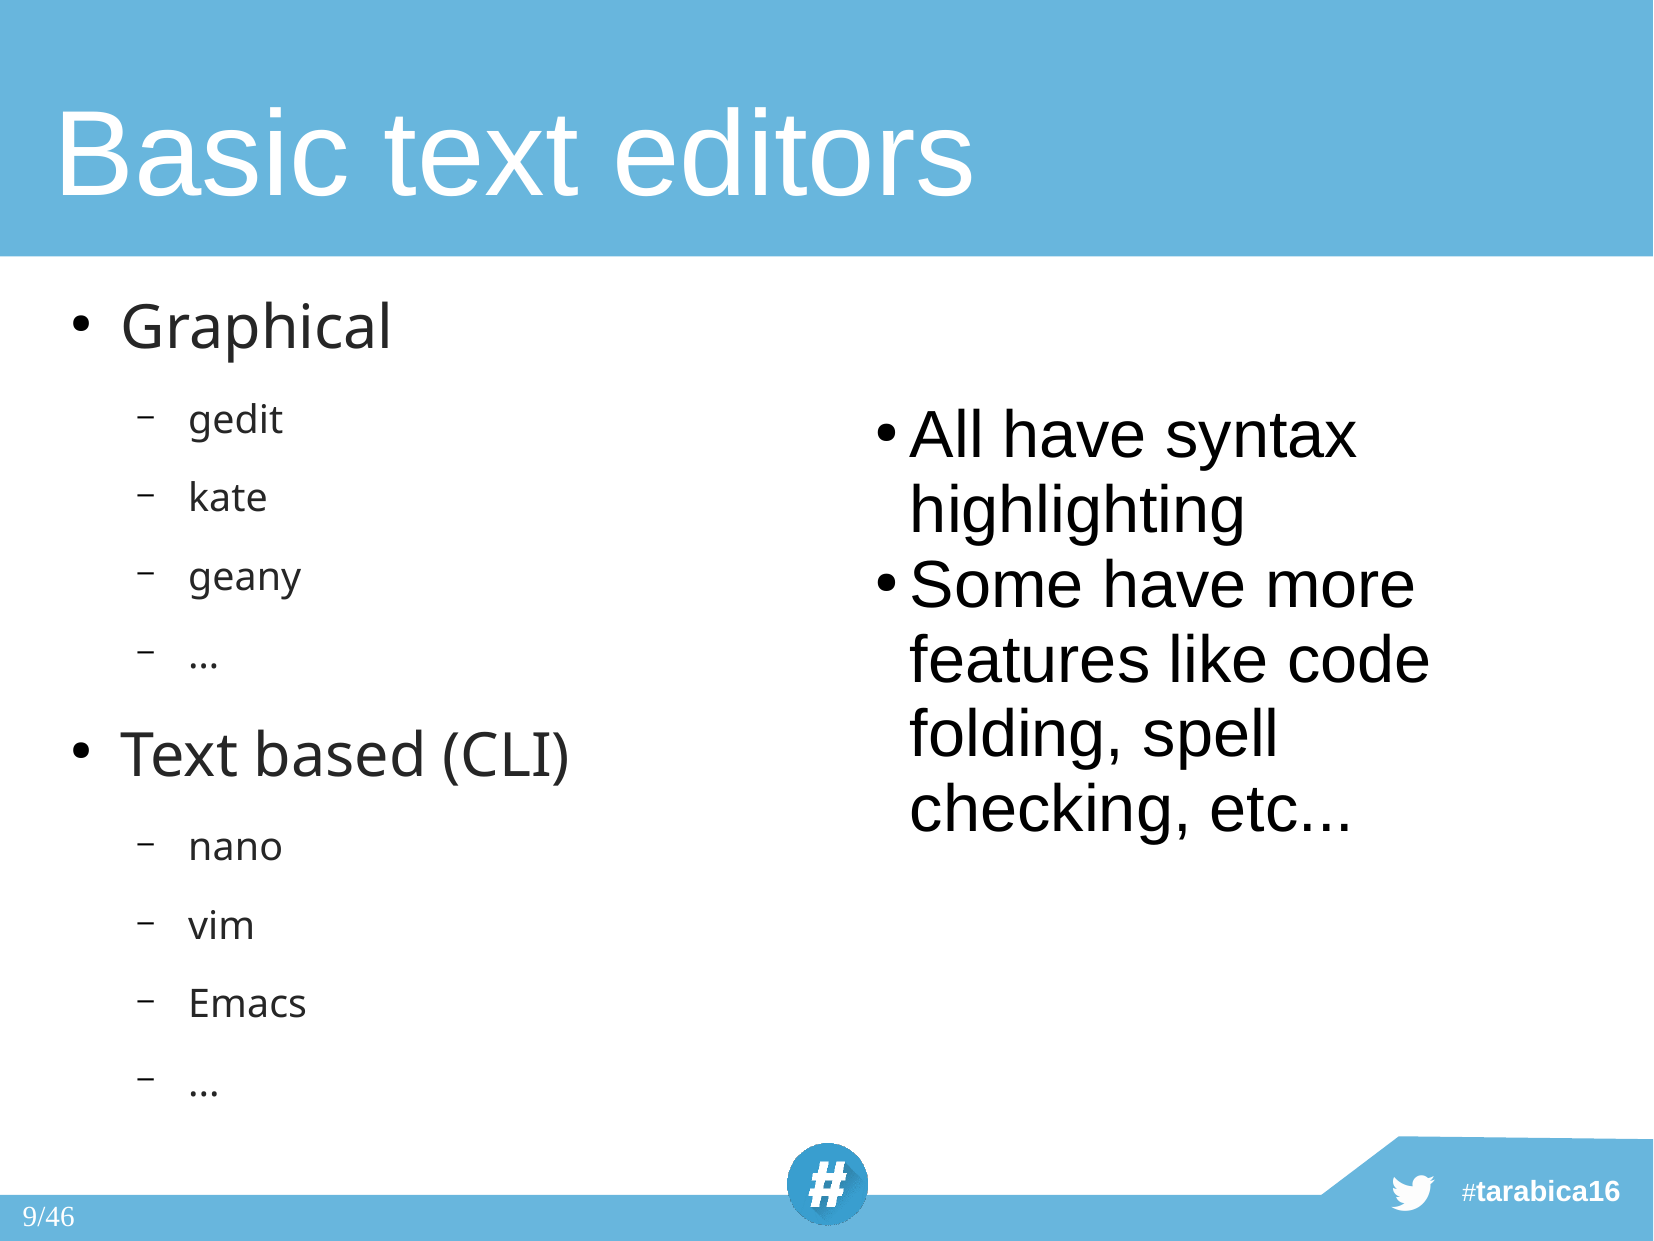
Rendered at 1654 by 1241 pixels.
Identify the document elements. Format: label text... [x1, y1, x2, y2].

text_box All have syntax highlighting Some have more features like code folding, spell checking, etc... [859, 390, 1561, 854]
title Basic text editors [53, 49, 1600, 257]
picture [781, 1137, 873, 1230]
list Graphical gedit kate geany … Text based (CLI) nano vim Emacs ... [53, 283, 1632, 1108]
picture [1378, 1158, 1448, 1228]
